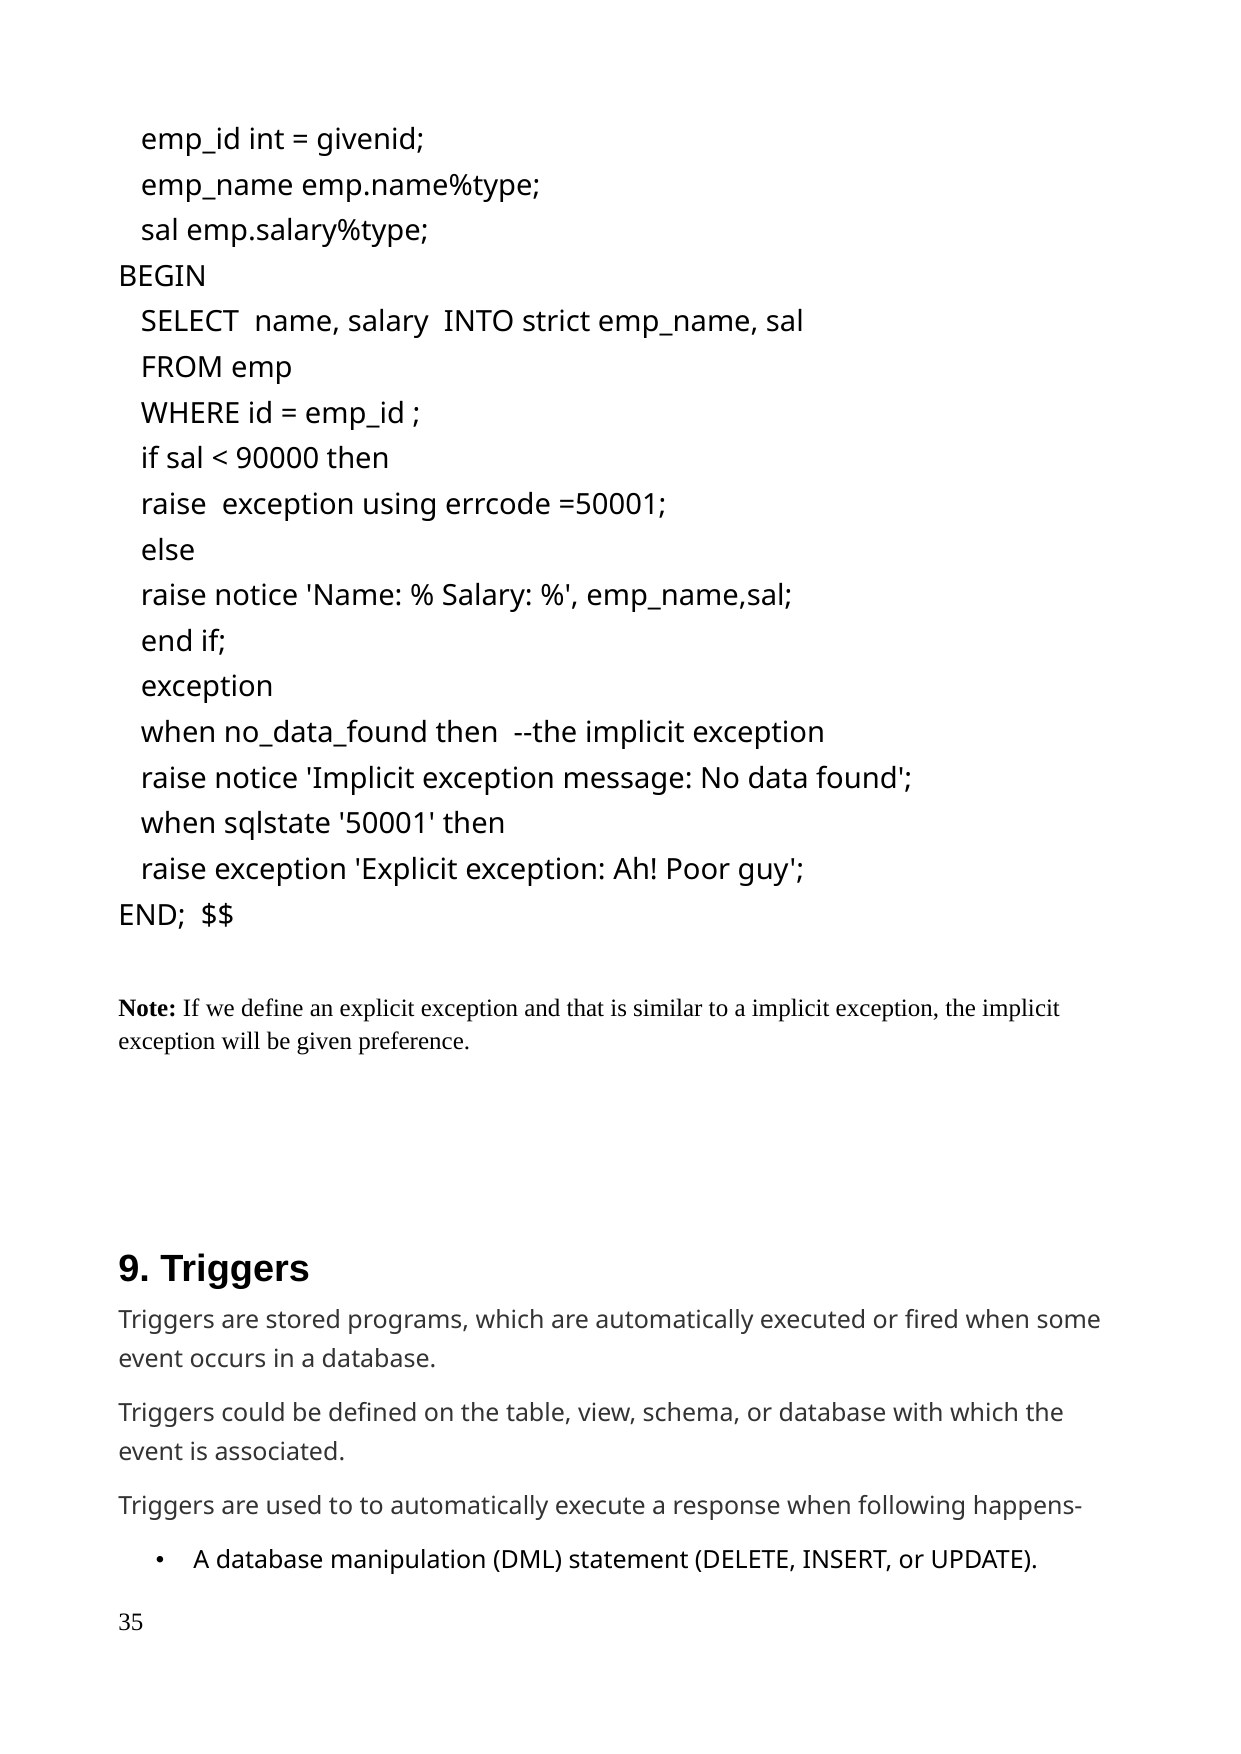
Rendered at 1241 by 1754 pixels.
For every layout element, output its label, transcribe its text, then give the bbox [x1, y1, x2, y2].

list A database manipulation (DML) statement (DELETE, INSERT, or UPDATE). [156, 1541, 1122, 1575]
text FROM emp [118, 346, 1122, 386]
text end if; [118, 620, 1122, 660]
text emp_name emp.name%type; [118, 164, 1122, 203]
text raise exception using errcode =50001; [118, 483, 1122, 523]
text raise exception 'Explicit exception: Ah! Poor guy'; [118, 848, 1122, 888]
text sal emp.salary%type; [118, 209, 1122, 249]
subtitle 9. Triggers [118, 1246, 1122, 1289]
text Note: If we define an explicit exception and that is similar to a implicit exception, the implicit exception will be given preference. [118, 993, 1122, 1055]
text raise notice 'Name: % Salary: %', emp_name,sal; [118, 574, 1122, 614]
text BEGIN [118, 255, 1122, 295]
text WHERE id = emp_id ; [118, 392, 1122, 432]
text END; $$ [118, 894, 1122, 933]
text emp_id int = givenid; [118, 118, 1122, 158]
text Triggers could be defined on the table, view, schema, or database with which the event is associated. [118, 1395, 1122, 1468]
text when sqlstate '50001' then [118, 802, 1122, 842]
text raise notice 'Implicit exception message: No data found'; [118, 757, 1122, 797]
text Triggers are used to to automatically execute a response when following happens- [118, 1488, 1122, 1522]
text else [118, 529, 1122, 568]
text SELECT name, salary INTO strict emp_name, sal [118, 301, 1122, 340]
text exception [118, 666, 1122, 705]
text when no_data_found then --the implicit exception [118, 711, 1122, 751]
text if sal < 90000 then [118, 437, 1122, 477]
text Triggers are stored programs, which are automatically executed or fired when some event occurs in a database. [118, 1302, 1122, 1375]
